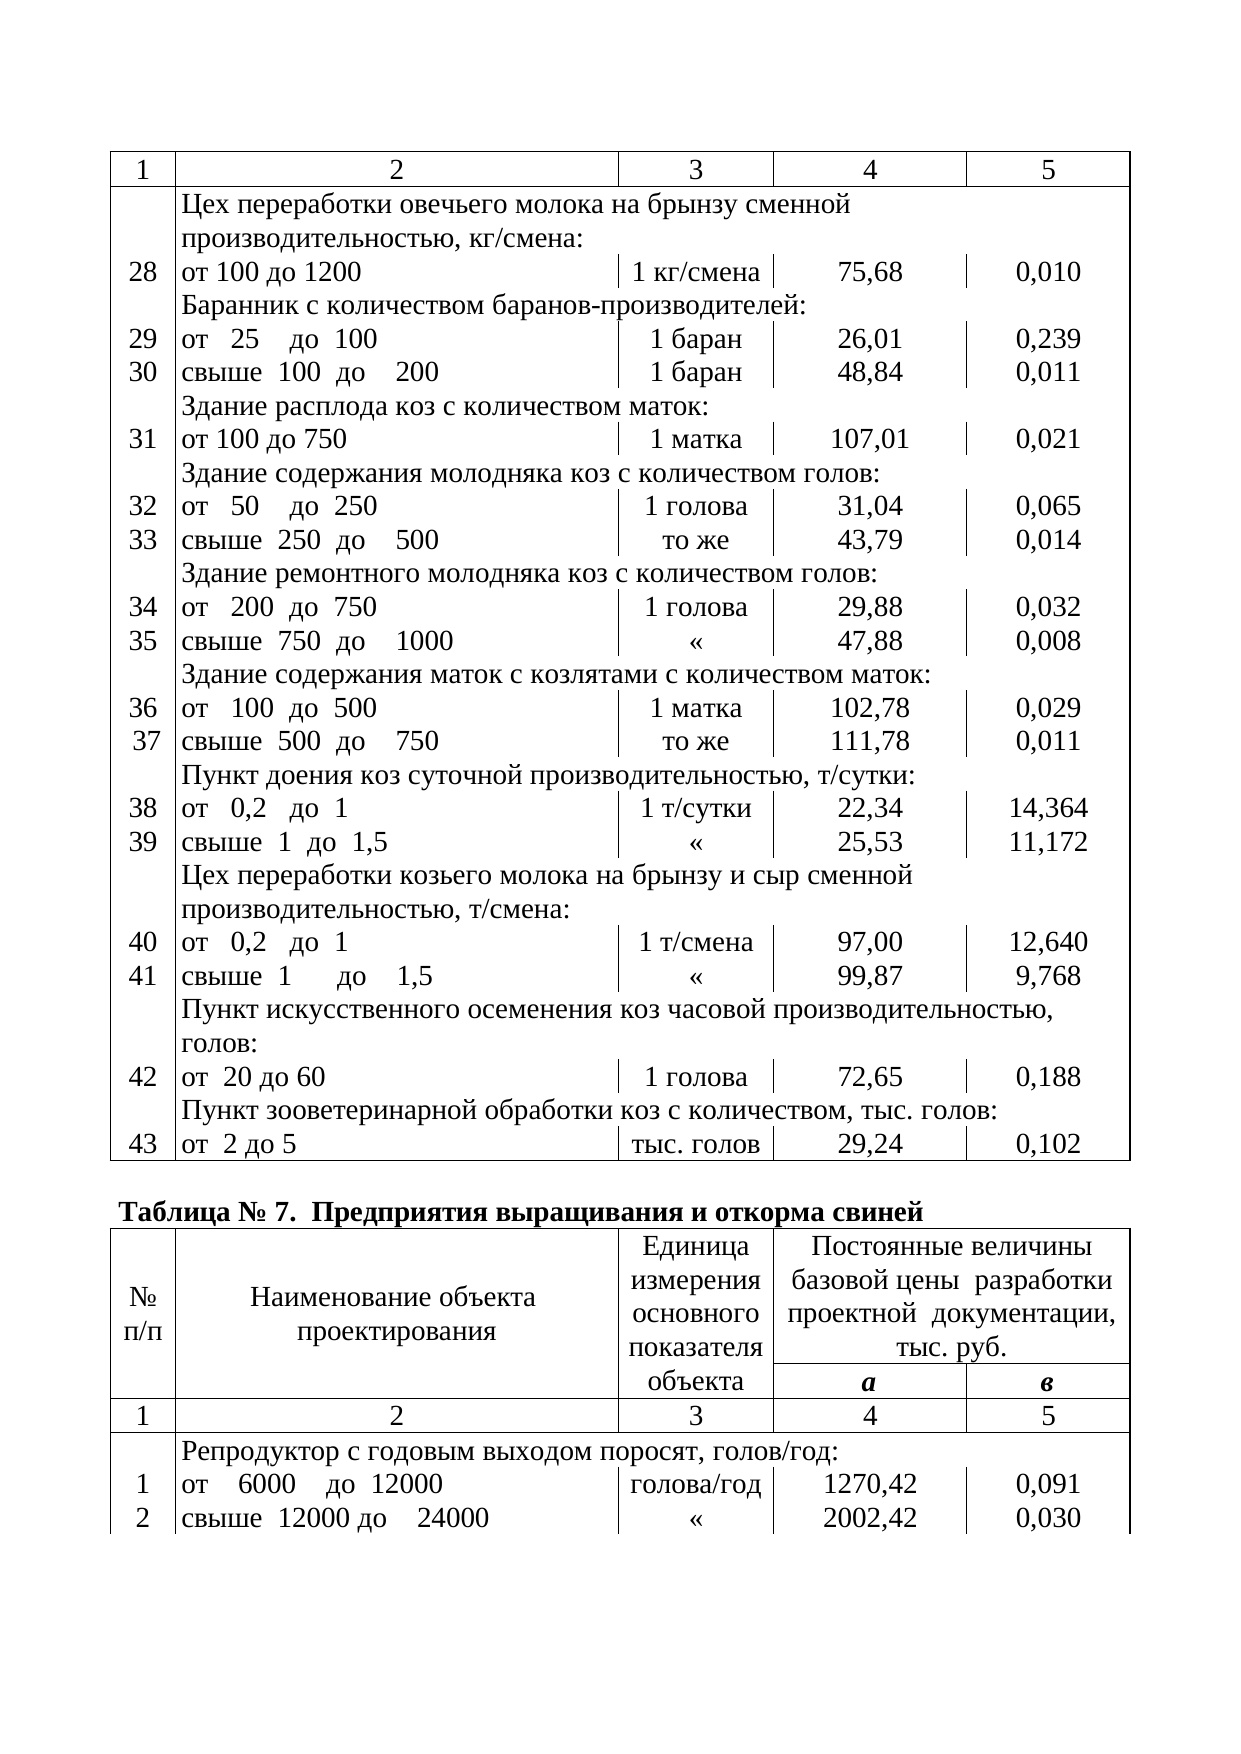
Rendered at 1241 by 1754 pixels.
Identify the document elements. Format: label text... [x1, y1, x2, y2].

table_cell [111, 757, 175, 791]
table_cell свыше 12000 до 24000 [176, 1500, 618, 1534]
table_cell 0,032 [967, 589, 1129, 623]
table_header № п/п [111, 1229, 175, 1397]
subtitle Таблица № 7. Предприятия выращивания и откорма свиней [118, 1194, 1122, 1228]
table_cell 0,188 [967, 1059, 1129, 1092]
table_cell 1270,42 [774, 1467, 966, 1500]
table_cell 33 [111, 522, 175, 556]
table_cell 28 [111, 254, 175, 287]
table_cell 72,65 [774, 1059, 966, 1092]
table_cell [111, 556, 175, 589]
table_cell Здание расплода коз с количеством маток: [176, 388, 1129, 422]
table_cell Пункт искусственного осеменения коз часовой производительностью, голов: [176, 992, 1129, 1059]
table_cell 26,01 [774, 321, 966, 354]
table_cell 0,091 [967, 1467, 1129, 1500]
table_cell 9,768 [967, 958, 1129, 992]
table_cell 12,640 [967, 925, 1129, 958]
table_cell то же [619, 724, 773, 757]
table_cell « [619, 623, 773, 656]
table_cell 1 т/сутки [619, 791, 773, 824]
table_cell 1 баран [619, 355, 773, 388]
table_cell 0,239 [967, 321, 1129, 354]
table_cell от 100 до 750 [176, 422, 618, 455]
table_cell 0,014 [967, 522, 1129, 556]
table_cell 107,01 [774, 422, 966, 455]
table_cell 43,79 [774, 522, 966, 556]
table_cell от 0,2 до 1 [176, 791, 618, 824]
table_cell 1 голова [619, 1059, 773, 1092]
table_cell 4 [774, 1399, 966, 1432]
table_cell свыше 500 до 750 [176, 724, 618, 757]
table_cell [111, 1433, 175, 1467]
table_cell Репродуктор с годовым выходом поросят, голов/год: [176, 1433, 1129, 1467]
table_cell 3 [619, 1399, 773, 1432]
table_cell 0,102 [967, 1126, 1129, 1159]
table_cell 36 [111, 690, 175, 723]
table_cell свыше 750 до 1000 [176, 623, 618, 656]
table_cell 29,88 [774, 589, 966, 623]
table_cell 34 [111, 589, 175, 623]
table_cell « [619, 958, 773, 992]
table_header 1 [111, 152, 175, 186]
table_cell Цех переработки козьего молока на брынзу и сыр сменной производительностью, т/смена: [176, 858, 1129, 925]
table_cell 97,00 [774, 925, 966, 958]
table_cell « [619, 824, 773, 858]
table_cell 102,78 [774, 690, 966, 723]
table_cell 14,364 [967, 791, 1129, 824]
table_cell 42 [111, 1059, 175, 1092]
table_cell Пункт зооветеринарной обработки коз с количеством, тыс. голов: [176, 1093, 1129, 1126]
table_cell [111, 455, 175, 489]
table_cell 22,34 [774, 791, 966, 824]
table_cell свыше 1 до 1,5 [176, 958, 618, 992]
table_cell 37 [111, 724, 175, 757]
table_cell от 200 до 750 [176, 589, 618, 623]
table_cell в [967, 1364, 1129, 1397]
table_cell от 25 до 100 [176, 321, 618, 354]
table_cell 1 матка [619, 690, 773, 723]
table_cell 5 [967, 1399, 1129, 1432]
table_cell от 2 до 5 [176, 1126, 618, 1159]
table_cell 2002,42 [774, 1500, 966, 1534]
table_cell тыс. голов [619, 1126, 773, 1159]
table_cell 2 [111, 1500, 175, 1534]
table_cell 0,008 [967, 623, 1129, 656]
table_cell 25,53 [774, 824, 966, 858]
table_cell 1 матка [619, 422, 773, 455]
table_header Постоянные величины базовой цены разработки проектной документации, тыс. руб. [774, 1229, 1129, 1363]
table_header 4 [774, 152, 966, 186]
table_cell 30 [111, 355, 175, 388]
table_cell от 0,2 до 1 [176, 925, 618, 958]
table_cell 0,030 [967, 1500, 1129, 1534]
table_cell 1 [111, 1399, 175, 1432]
table_cell от 100 до 500 [176, 690, 618, 723]
table_cell [111, 388, 175, 422]
table_cell 99,87 [774, 958, 966, 992]
table_header 2 [176, 152, 618, 186]
table_cell 39 [111, 824, 175, 858]
table_cell 0,021 [967, 422, 1129, 455]
table_cell 41 [111, 958, 175, 992]
table_cell свыше 100 до 200 [176, 355, 618, 388]
table_cell [111, 992, 175, 1059]
table_cell 40 [111, 925, 175, 958]
table_cell [111, 858, 175, 925]
table_cell от 6000 до 12000 [176, 1467, 618, 1500]
table_cell 29,24 [774, 1126, 966, 1159]
table_cell 75,68 [774, 254, 966, 287]
table_header Единица измерения основного показателя объекта [619, 1229, 773, 1397]
table_cell 32 [111, 489, 175, 522]
table_cell [111, 1093, 175, 1126]
table_cell 0,011 [967, 355, 1129, 388]
table_cell 43 [111, 1126, 175, 1159]
table_cell от 50 до 250 [176, 489, 618, 522]
table_header 3 [619, 152, 773, 186]
table_cell [111, 288, 175, 321]
table_cell 1 т/смена [619, 925, 773, 958]
table_cell « [619, 1500, 773, 1534]
table_cell свыше 1 до 1,5 [176, 824, 618, 858]
table_cell 47,88 [774, 623, 966, 656]
table_cell Здание содержания маток с козлятами с количеством маток: [176, 656, 1129, 690]
table_cell 0,011 [967, 724, 1129, 757]
table_cell 111,78 [774, 724, 966, 757]
table_cell 11,172 [967, 824, 1129, 858]
table_cell 29 [111, 321, 175, 354]
table_cell Цех переработки овечьего молока на брынзу сменной производительностью, кг/смена: [176, 187, 1129, 254]
table_cell голова/год [619, 1467, 773, 1500]
table_cell 31,04 [774, 489, 966, 522]
table_cell Пункт доения коз суточной производительностью, т/сутки: [176, 757, 1129, 791]
table_cell 1 кг/смена [619, 254, 773, 287]
table_cell то же [619, 522, 773, 556]
table_cell [111, 656, 175, 690]
table_cell Баранник с количеством баранов-производителей: [176, 288, 1129, 321]
table_cell 1 [111, 1467, 175, 1500]
table_cell от 100 до 1200 [176, 254, 618, 287]
table_cell Здание содержания молодняка коз с количеством голов: [176, 455, 1129, 489]
table_cell 2 [176, 1399, 618, 1432]
table_cell от 20 до 60 [176, 1059, 618, 1092]
table_header 5 [967, 152, 1129, 186]
table_cell Здание ремонтного молодняка коз с количеством голов: [176, 556, 1129, 589]
table_cell 35 [111, 623, 175, 656]
table_cell 1 голова [619, 589, 773, 623]
table_cell 1 баран [619, 321, 773, 354]
table_cell 1 голова [619, 489, 773, 522]
table_cell 38 [111, 791, 175, 824]
table_cell 0,065 [967, 489, 1129, 522]
table_cell 31 [111, 422, 175, 455]
table_header Наименование объекта проектирования [176, 1229, 618, 1397]
table_cell 0,029 [967, 690, 1129, 723]
table_cell а [774, 1364, 966, 1397]
table_cell 0,010 [967, 254, 1129, 287]
table_cell 48,84 [774, 355, 966, 388]
table_cell свыше 250 до 500 [176, 522, 618, 556]
table_cell [111, 187, 175, 254]
